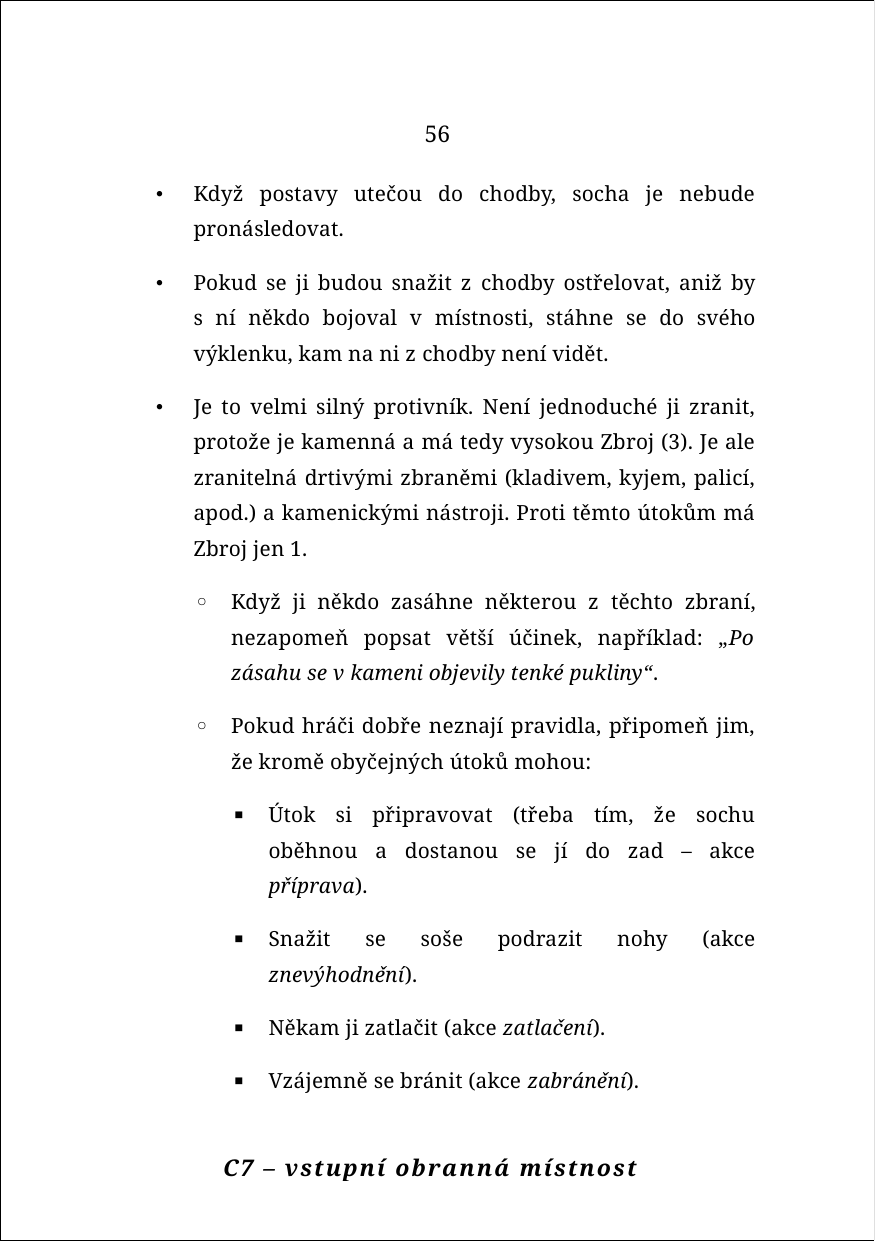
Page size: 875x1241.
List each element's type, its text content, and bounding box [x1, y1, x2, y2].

list Snažit se soše podrazit nohy (akce znevýhodnění). [231, 924, 756, 988]
list Útok si připravovat (třeba tím, že sochu oběhnou a⁠ dostanou se jí do zad – akce příprava). [231, 800, 756, 900]
list Je to velmi silný protivník. Není jednoduché ji zranit, protože je kamenná a⁠ má tedy vysokou Zbroj (3). Je ale zranitelná drtivými zbraněmi (kladivem, kyjem, palicí, apod.) a⁠ kamenickými nástroji. Proti těmto útokům má Zbroj jen 1. [156, 392, 756, 562]
list Pokud hráči dobře neznají pravidla, připomeň jim, že kromě obyčejných útoků mohou: [193, 712, 756, 776]
list Pokud se ji budou snažit z⁠ chodby ostřelovat, aniž by s⁠ ní někdo bojoval v⁠ místnosti, stáhne se do svého výklenku, kam na ni z⁠ chodby není vidět. [156, 268, 756, 367]
list Když ji někdo zasáhne některou z⁠ těchto zbraní, nezapomeň popsat větší účinek, například: „Po zásahu se v⁠ kameni objevily tenké pukliny“. [193, 587, 756, 687]
list Vzájemně se bránit (akce zabránění). [231, 1067, 756, 1095]
list Někam ji zatlačit (akce zatlačení). [231, 1013, 756, 1042]
list Když postavy utečou do chodby, socha je nebude pronásledovat. [156, 179, 756, 243]
